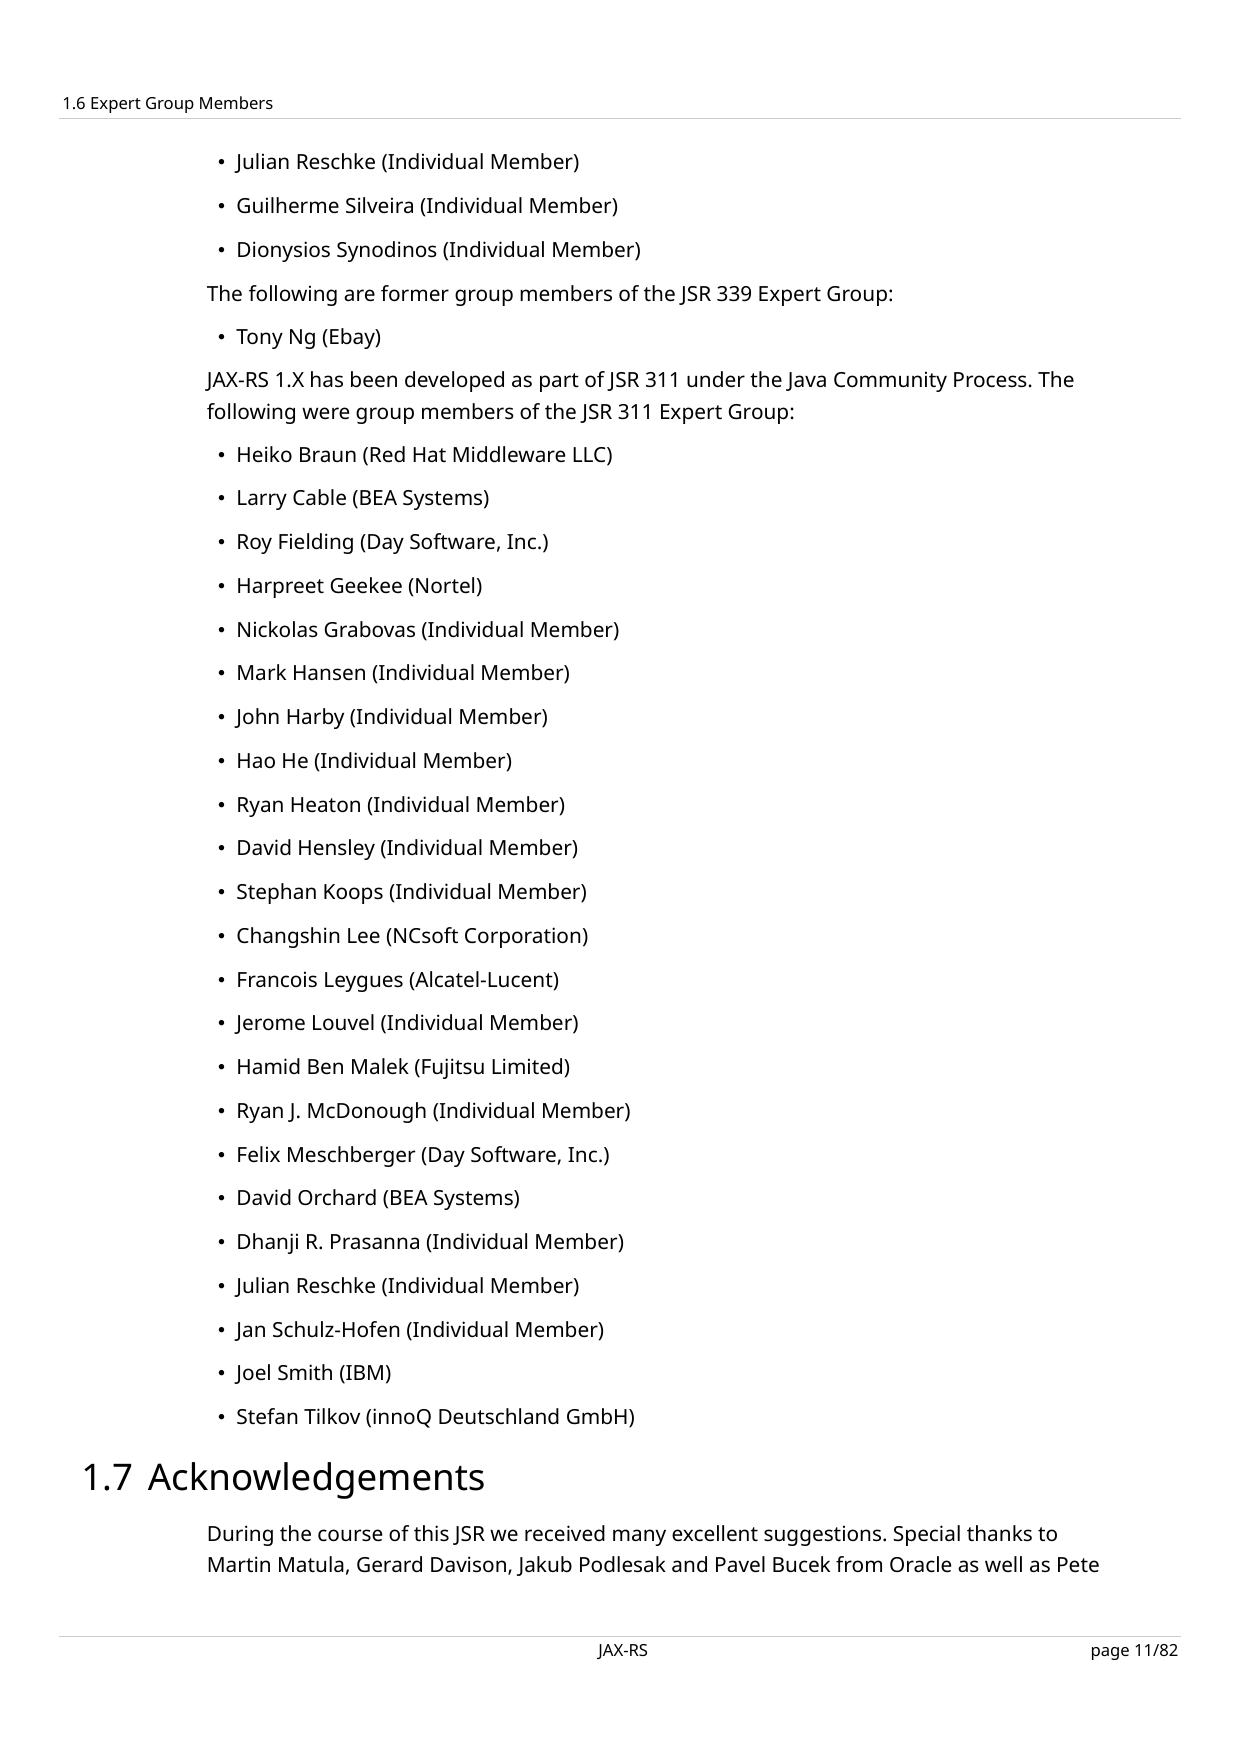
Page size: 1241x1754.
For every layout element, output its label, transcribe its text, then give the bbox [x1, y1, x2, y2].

text The following are former group members of the JSR 339 Expert Group: [207, 279, 1122, 307]
list Guilherme Silveira (Individual Member) [221, 191, 1181, 220]
list Mark Hansen (Individual Member) [221, 658, 1181, 687]
list Stefan Tilkov (innoQ Deutschland GmbH) [221, 1402, 1181, 1431]
text During the course of this JSR we received many excellent suggestions. Special thanks to Martin Matula, Gerard Davison, Jakub Podlesak and Pavel Bucek from Oracle as well as Pete [207, 1519, 1122, 1579]
list David Hensley (Individual Member) [221, 833, 1181, 862]
list Dionysios Synodinos (Individual Member) [221, 235, 1181, 263]
list Ryan Heaton (Individual Member) [221, 790, 1181, 818]
subtitle Acknowledgements [133, 1451, 1181, 1501]
list Stephan Koops (Individual Member) [221, 877, 1181, 906]
list John Harby (Individual Member) [221, 702, 1181, 731]
list David Orchard (BEA Systems) [221, 1183, 1181, 1212]
list Harpreet Geekee (Nortel) [221, 571, 1181, 599]
list Heiko Braun (Red Hat Middleware LLC) [221, 440, 1181, 468]
list Francois Leygues (Alcatel-Lucent) [221, 965, 1181, 993]
list Changshin Lee (NCsoft Corporation) [221, 921, 1181, 949]
list Larry Cable (BEA Systems) [221, 483, 1181, 512]
list Jan Schulz-Hofen (Individual Member) [221, 1315, 1181, 1343]
list Julian Reschke (Individual Member) [221, 1271, 1181, 1299]
list Julian Reschke (Individual Member) [221, 147, 1181, 176]
list Joel Smith (IBM) [221, 1358, 1181, 1387]
list Tony Ng (Ebay) [221, 322, 1181, 350]
list Ryan J. McDonough (Individual Member) [221, 1096, 1181, 1124]
list Roy Fielding (Day Software, Inc.) [221, 527, 1181, 556]
list Hao He (Individual Member) [221, 746, 1181, 774]
list Hamid Ben Malek (Fujitsu Limited) [221, 1052, 1181, 1081]
list Jerome Louvel (Individual Member) [221, 1008, 1181, 1037]
list Dhanji R. Prasanna (Individual Member) [221, 1227, 1181, 1256]
list Nickolas Grabovas (Individual Member) [221, 615, 1181, 643]
list Felix Meschberger (Day Software, Inc.) [221, 1140, 1181, 1168]
text JAX-RS 1.X has been developed as part of JSR 311 under the Java Community Process. The following were group members of the JSR 311 Expert Group: [207, 366, 1122, 425]
